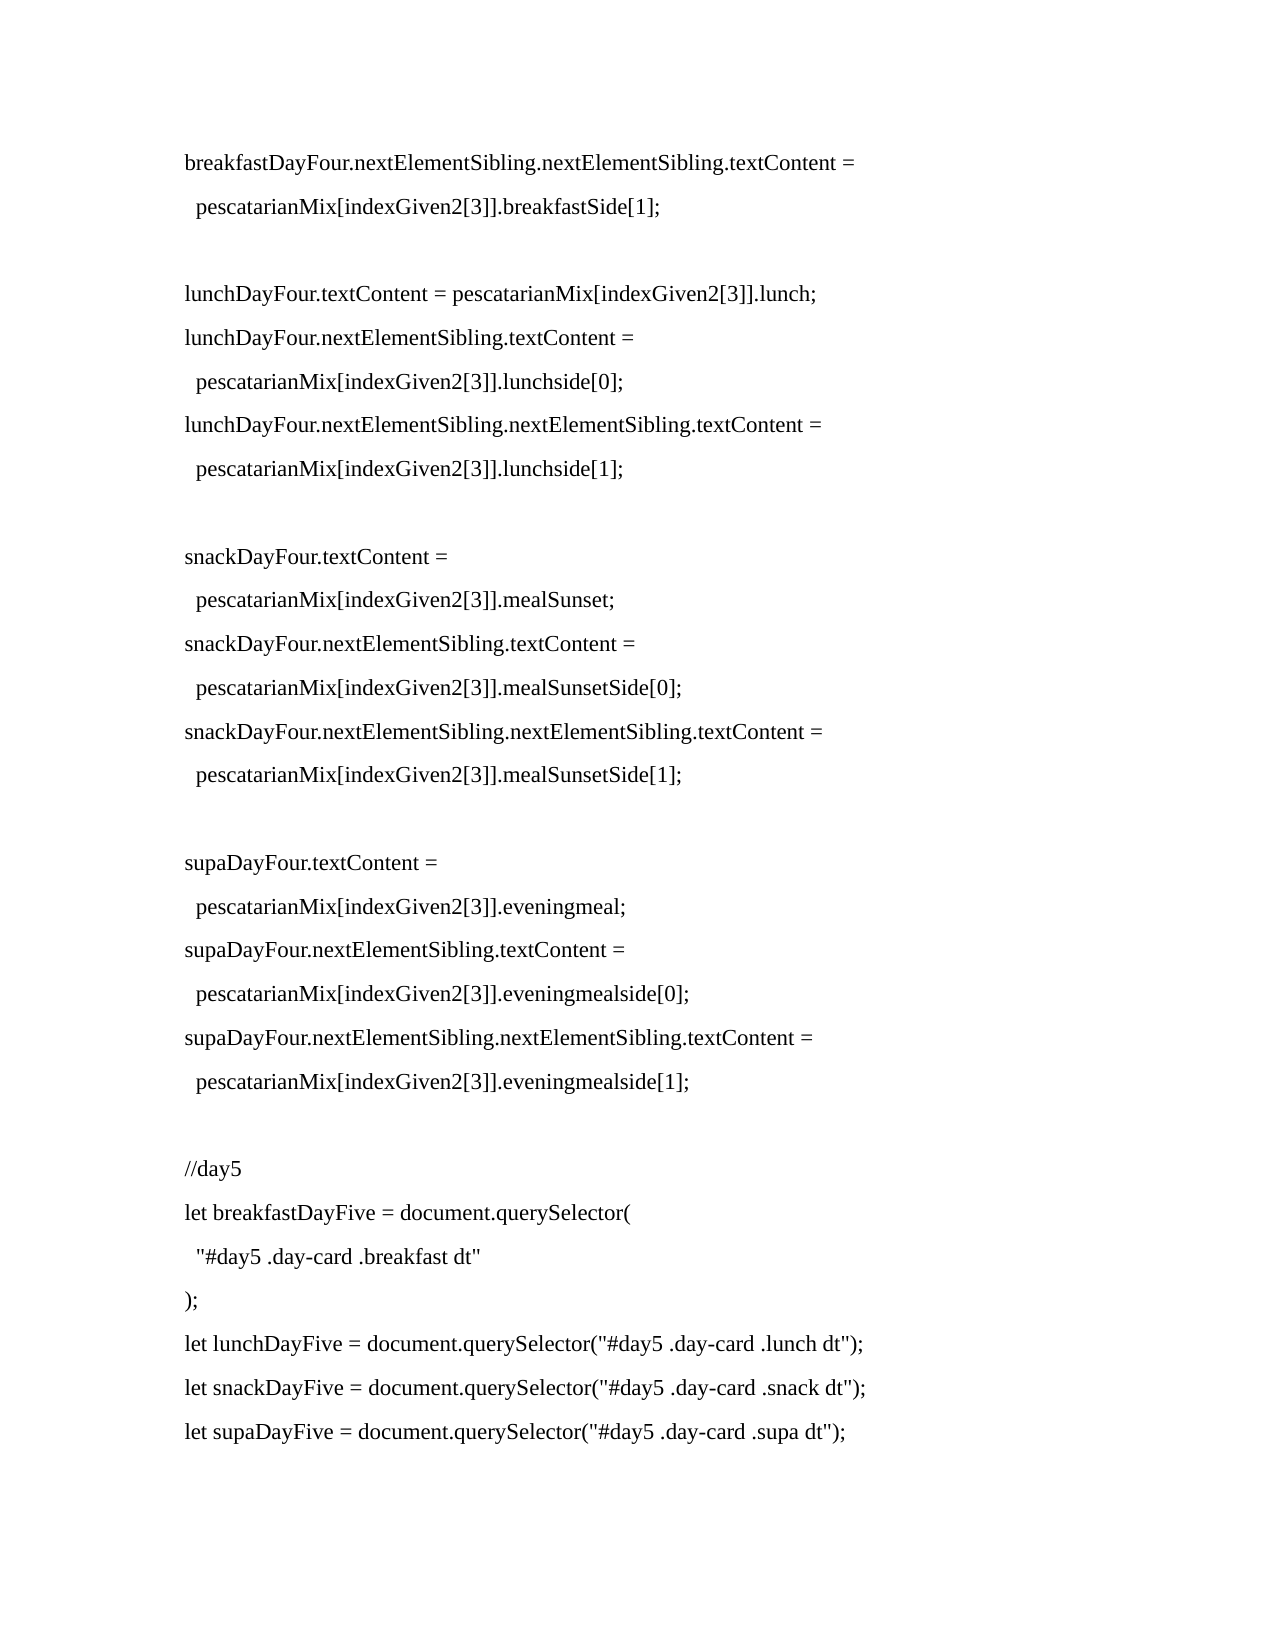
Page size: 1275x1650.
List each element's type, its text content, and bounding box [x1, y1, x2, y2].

text breakfastDayFour.nextElementSibling.nextElementSibling.textContent = [150, 150, 1125, 175]
text pescatarianMix[indexGiven2[3]].breakfastSide[1]; [150, 194, 1125, 219]
text pescatarianMix[indexGiven2[3]].mealSunsetSide[1]; [150, 762, 1125, 788]
text lunchDayFour.textContent = pescatarianMix[indexGiven2[3]].lunch; [150, 281, 1125, 307]
text supaDayFour.nextElementSibling.nextElementSibling.textContent = [150, 1025, 1125, 1050]
text let breakfastDayFive = document.querySelector( [150, 1200, 1125, 1225]
text pescatarianMix[indexGiven2[3]].eveningmealside[1]; [150, 1069, 1125, 1094]
text pescatarianMix[indexGiven2[3]].lunchside[1]; [150, 456, 1125, 482]
text lunchDayFour.nextElementSibling.nextElementSibling.textContent = [150, 412, 1125, 438]
text ); [150, 1287, 1125, 1313]
text pescatarianMix[indexGiven2[3]].lunchside[0]; [150, 369, 1125, 394]
text lunchDayFour.nextElementSibling.textContent = [150, 325, 1125, 350]
text pescatarianMix[indexGiven2[3]].eveningmeal; [150, 894, 1125, 919]
text snackDayFour.nextElementSibling.textContent = [150, 631, 1125, 657]
text "#day5 .day-card .breakfast dt" [150, 1244, 1125, 1269]
text //day5 [150, 1156, 1125, 1182]
text supaDayFour.nextElementSibling.textContent = [150, 937, 1125, 963]
text let snackDayFive = document.querySelector("#day5 .day-card .snack dt"); [150, 1375, 1125, 1400]
text snackDayFour.nextElementSibling.nextElementSibling.textContent = [150, 719, 1125, 744]
text supaDayFour.textContent = [150, 850, 1125, 875]
text pescatarianMix[indexGiven2[3]].eveningmealside[0]; [150, 981, 1125, 1007]
text pescatarianMix[indexGiven2[3]].mealSunset; [150, 587, 1125, 613]
text snackDayFour.textContent = [150, 544, 1125, 569]
text let lunchDayFive = document.querySelector("#day5 .day-card .lunch dt"); [150, 1331, 1125, 1357]
text pescatarianMix[indexGiven2[3]].mealSunsetSide[0]; [150, 675, 1125, 700]
text let supaDayFive = document.querySelector("#day5 .day-card .supa dt"); [150, 1419, 1125, 1444]
